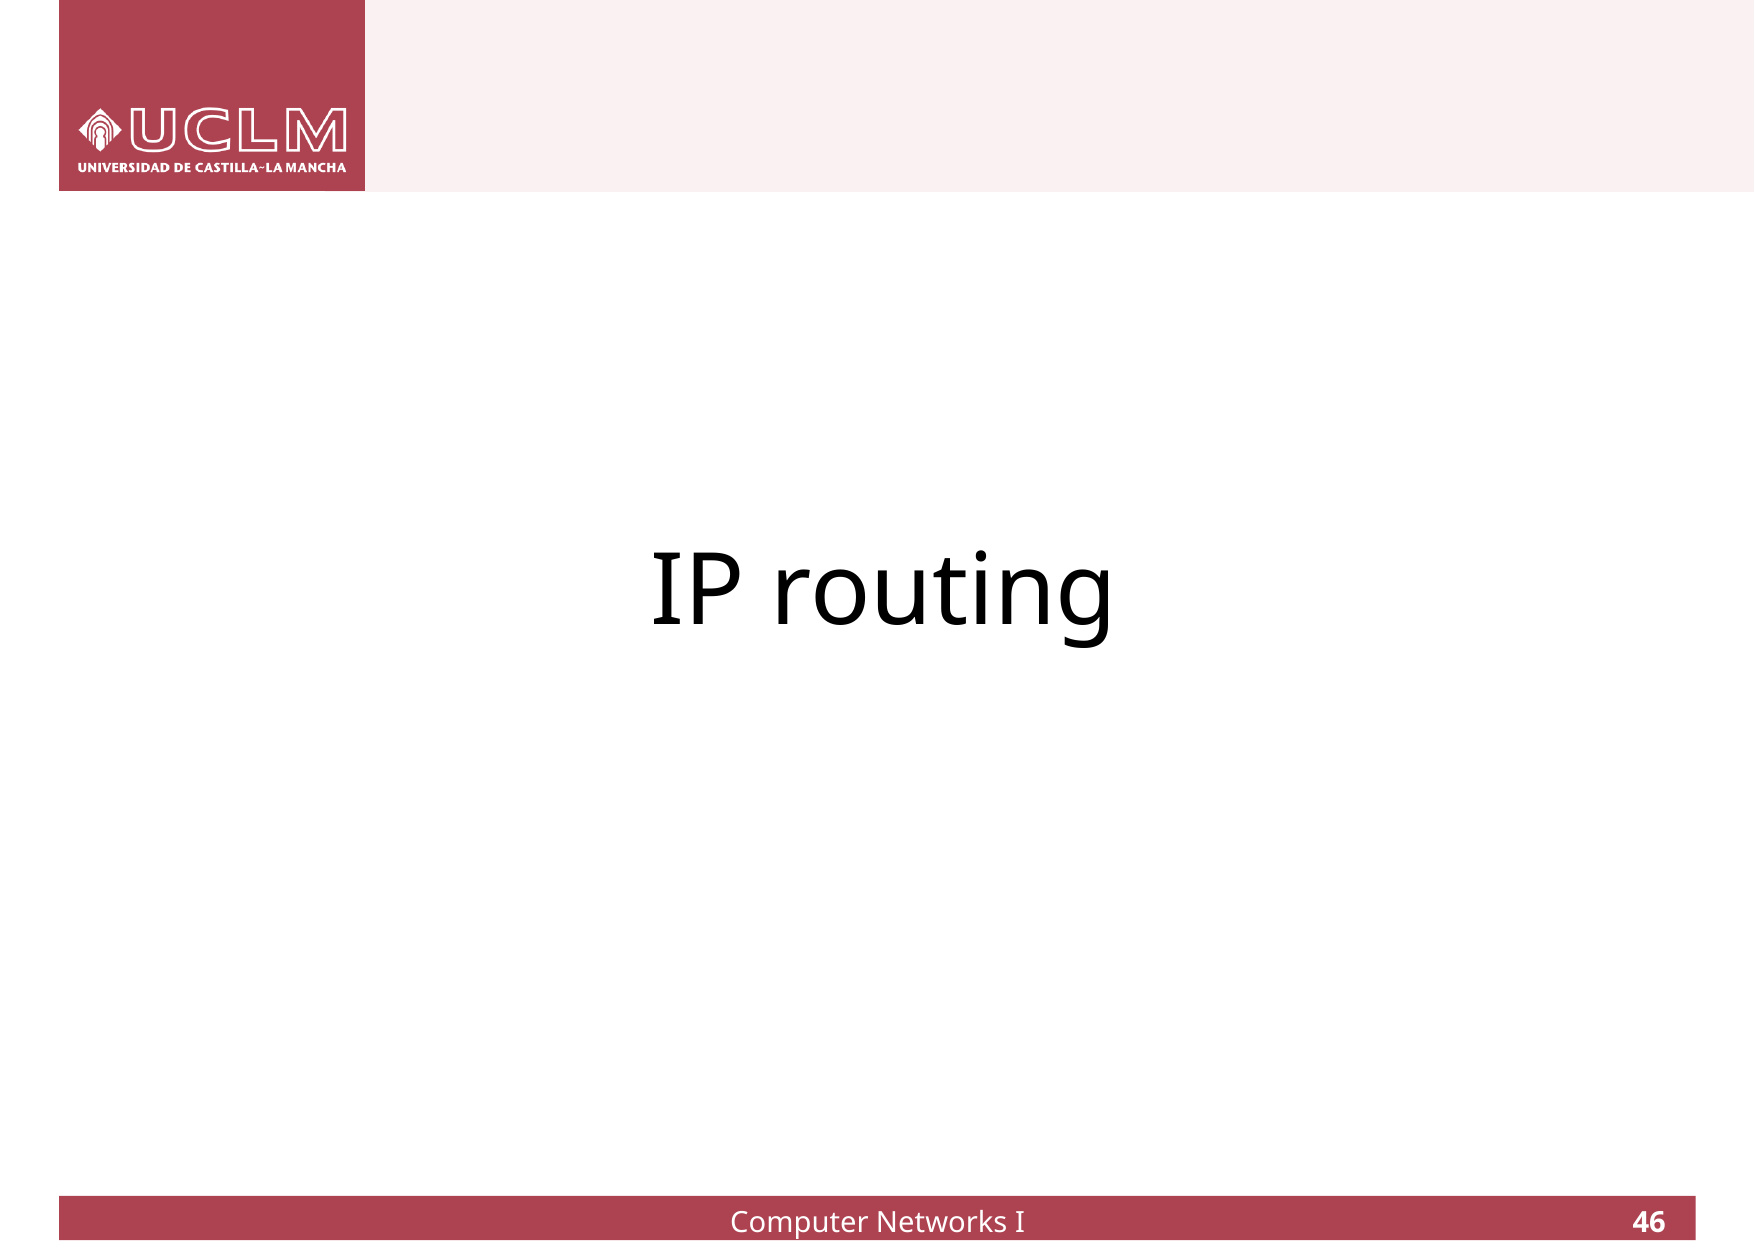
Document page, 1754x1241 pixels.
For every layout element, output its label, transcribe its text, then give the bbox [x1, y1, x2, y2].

list IP routing [94, 518, 1674, 694]
picture [59, 0, 365, 191]
